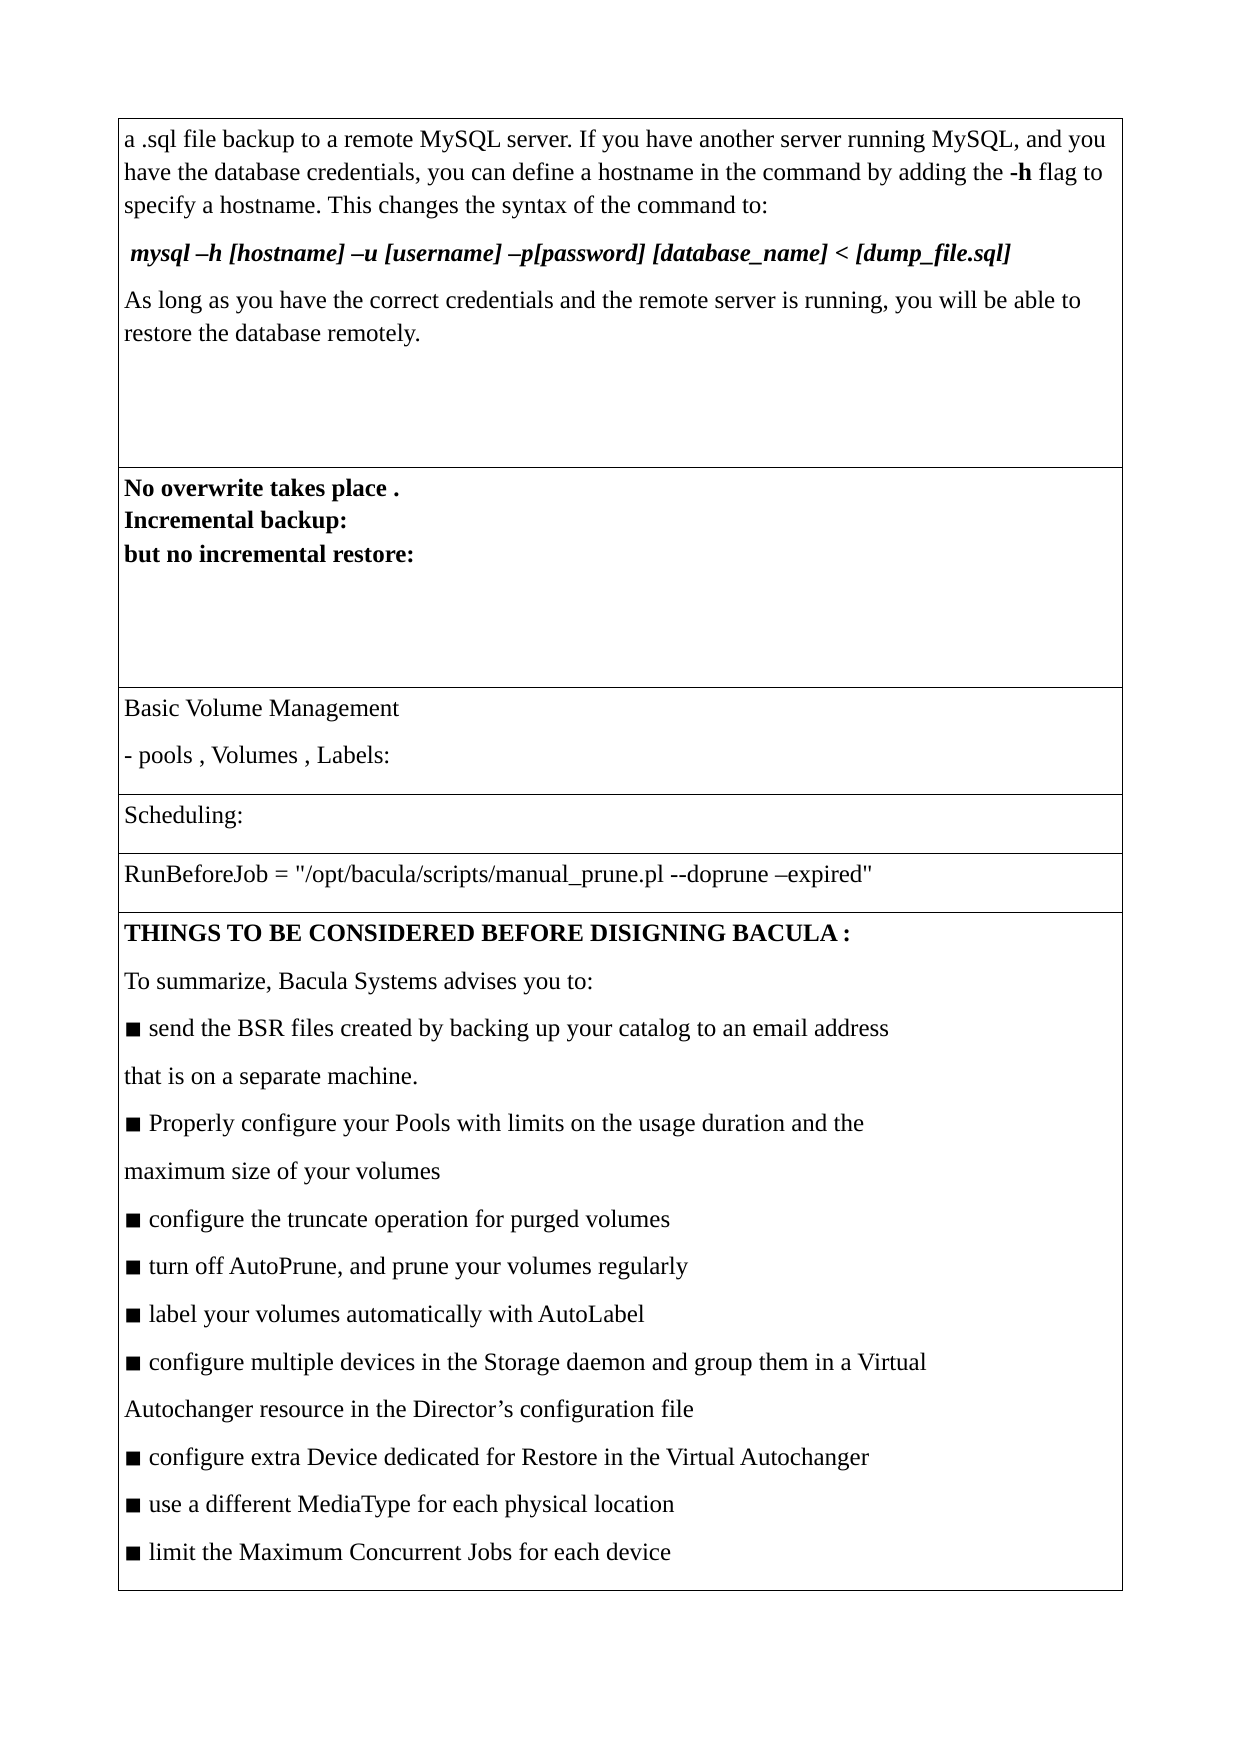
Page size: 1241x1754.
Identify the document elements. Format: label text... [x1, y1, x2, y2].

table_cell THINGS TO BE CONSIDERED BEFORE DISIGNING BACULA : To summarize, Bacula Systems advises you to: ◾ send the BSR files created by backing up your catalog to an email address that is on a separate machine. ◾ Properly configure your Pools with limits on the usage duration and the maximum size of your volumes ◾ configure the truncate operation for purged volumes ◾ turn off AutoPrune, and prune your volumes regularly ◾ label your volumes automatically with AutoLabel ◾ configure multiple devices in the Storage daemon and group them in a Virtual Autochanger resource in the Director’s configuration file ◾ configure extra Device dedicated for Restore in the Virtual Autochanger ◾ use a different MediaType for each physical location ◾ limit the Maximum Concurrent Jobs for each device [119, 913, 1122, 1590]
table_cell RunBeforeJob = "/opt/bacula/scripts/manual_prune.pl --doprune –expired" [119, 854, 1122, 912]
table_cell Scheduling: [119, 795, 1122, 853]
table_cell Basic Volume Management - pools , Volumes , Labels: [119, 688, 1122, 794]
table_cell a .sql file backup to a remote MySQL server. If you have another server running MySQL, and you have the database credentials, you can define a hostname in the command by adding the -h flag to specify a hostname. This changes the syntax of the command to: mysql –h [hostname] –u [username] –p[password] [database_name] < [dump_file.sql] As long as you have the correct credentials and the remote server is running, you will be able to restore the database remotely. [119, 119, 1122, 467]
table_cell No overwrite takes place . Incremental backup: but no incremental restore: [119, 468, 1122, 687]
